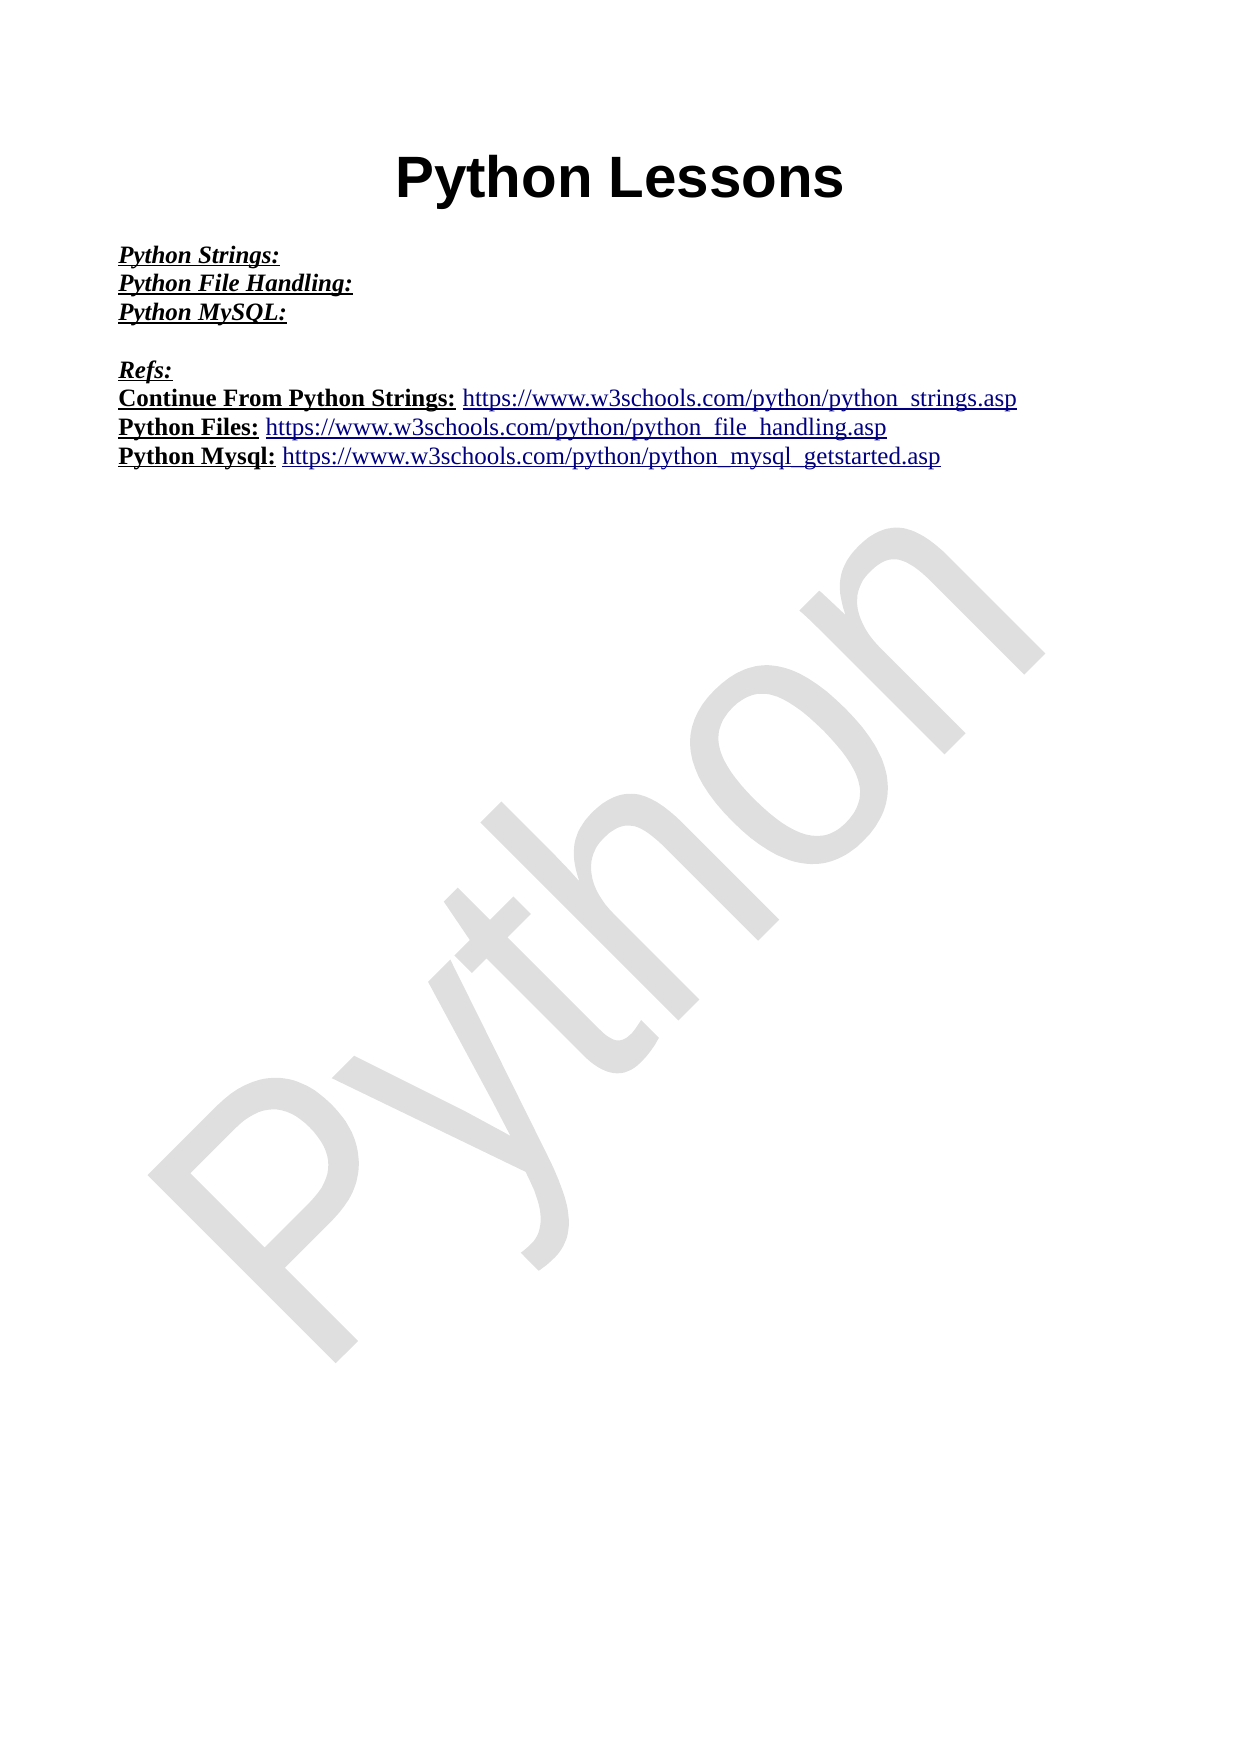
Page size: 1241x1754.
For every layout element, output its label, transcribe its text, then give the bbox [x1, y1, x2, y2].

text Continue From Python Strings: https://www.w3schools.com/python/python_strings.asp [118, 383, 1122, 412]
text Python Files: https://www.w3schools.com/python/python_file_handling.asp [118, 412, 1122, 441]
text Python Strings: [118, 240, 1122, 268]
text Python File Handling: [118, 268, 1122, 297]
text Python Mysql: https://www.w3schools.com/python/python_mysql_getstarted.asp [118, 441, 1122, 470]
text Python MySQL: [118, 297, 1122, 326]
text Refs: [118, 355, 1122, 383]
